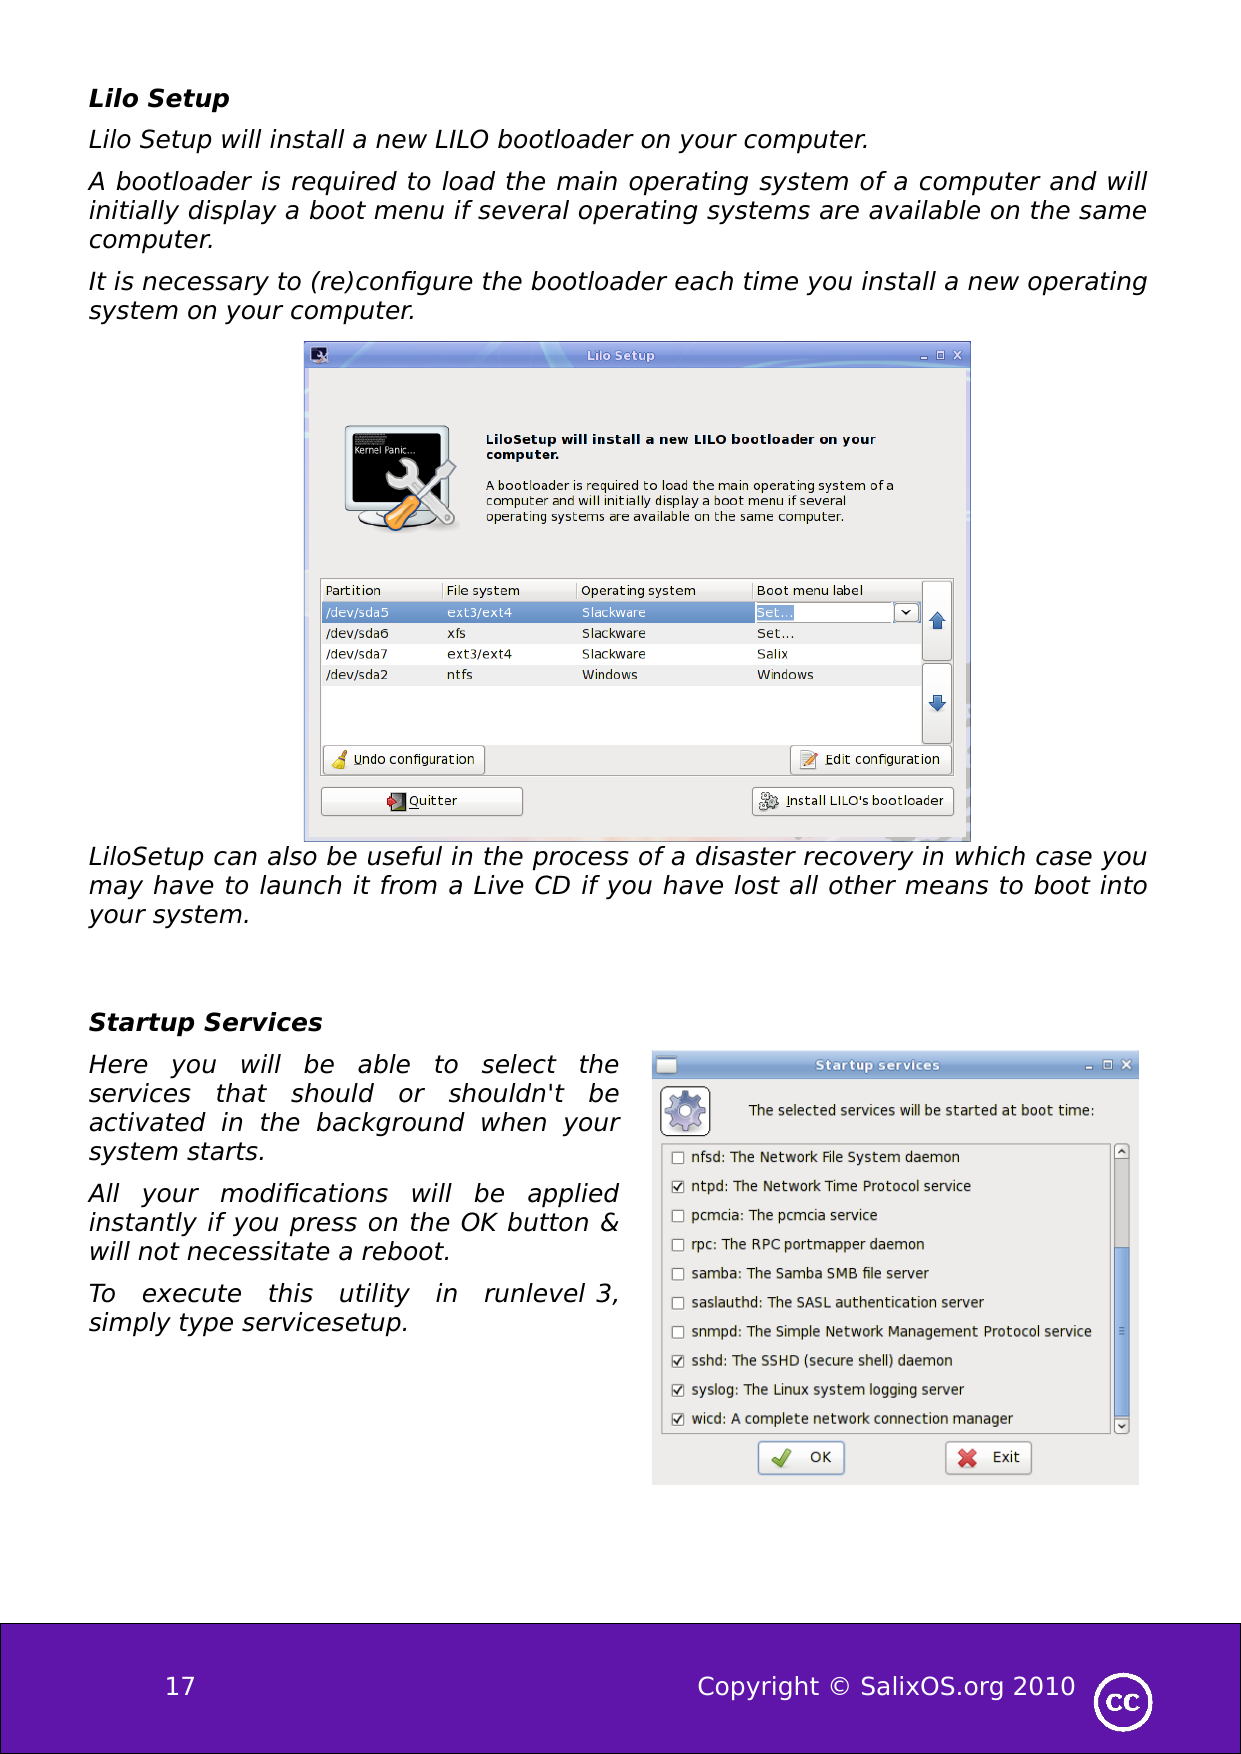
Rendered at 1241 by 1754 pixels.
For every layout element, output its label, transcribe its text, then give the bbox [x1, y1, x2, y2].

picture [651, 1050, 1139, 1485]
text A bootloader is required to load the main operating system of a computer and will initially display a boot menu if several operating systems are available on the same computer. [88, 167, 1152, 255]
table_header [1139, 1050, 1152, 1484]
subtitle Startup Services [88, 1008, 1152, 1038]
text LiloSetup can also be useful in the process of a disaster recovery in which case you may have to launch it from a Live CD if you have lost all other means to boot into your system. [88, 842, 1152, 929]
subtitle Lilo Setup [88, 84, 1152, 113]
text It is necessary to (re)configure the bootloader each time you install a new operating system on your computer. [88, 267, 1152, 326]
table_header [623, 1050, 651, 1484]
picture [303, 341, 971, 842]
text Lilo Setup will install a new LILO bootloader on your computer. [88, 126, 1152, 155]
table_header Here you will be able to select the services that should or shouldn't be activated in the background when your system starts. All your modifications will be applied instantly if you press on the OK button & will not necessitate a reboot. To execute this utility in runlevel 3, simply type servicesetup. [89, 1050, 622, 1484]
picture [1093, 1672, 1153, 1732]
